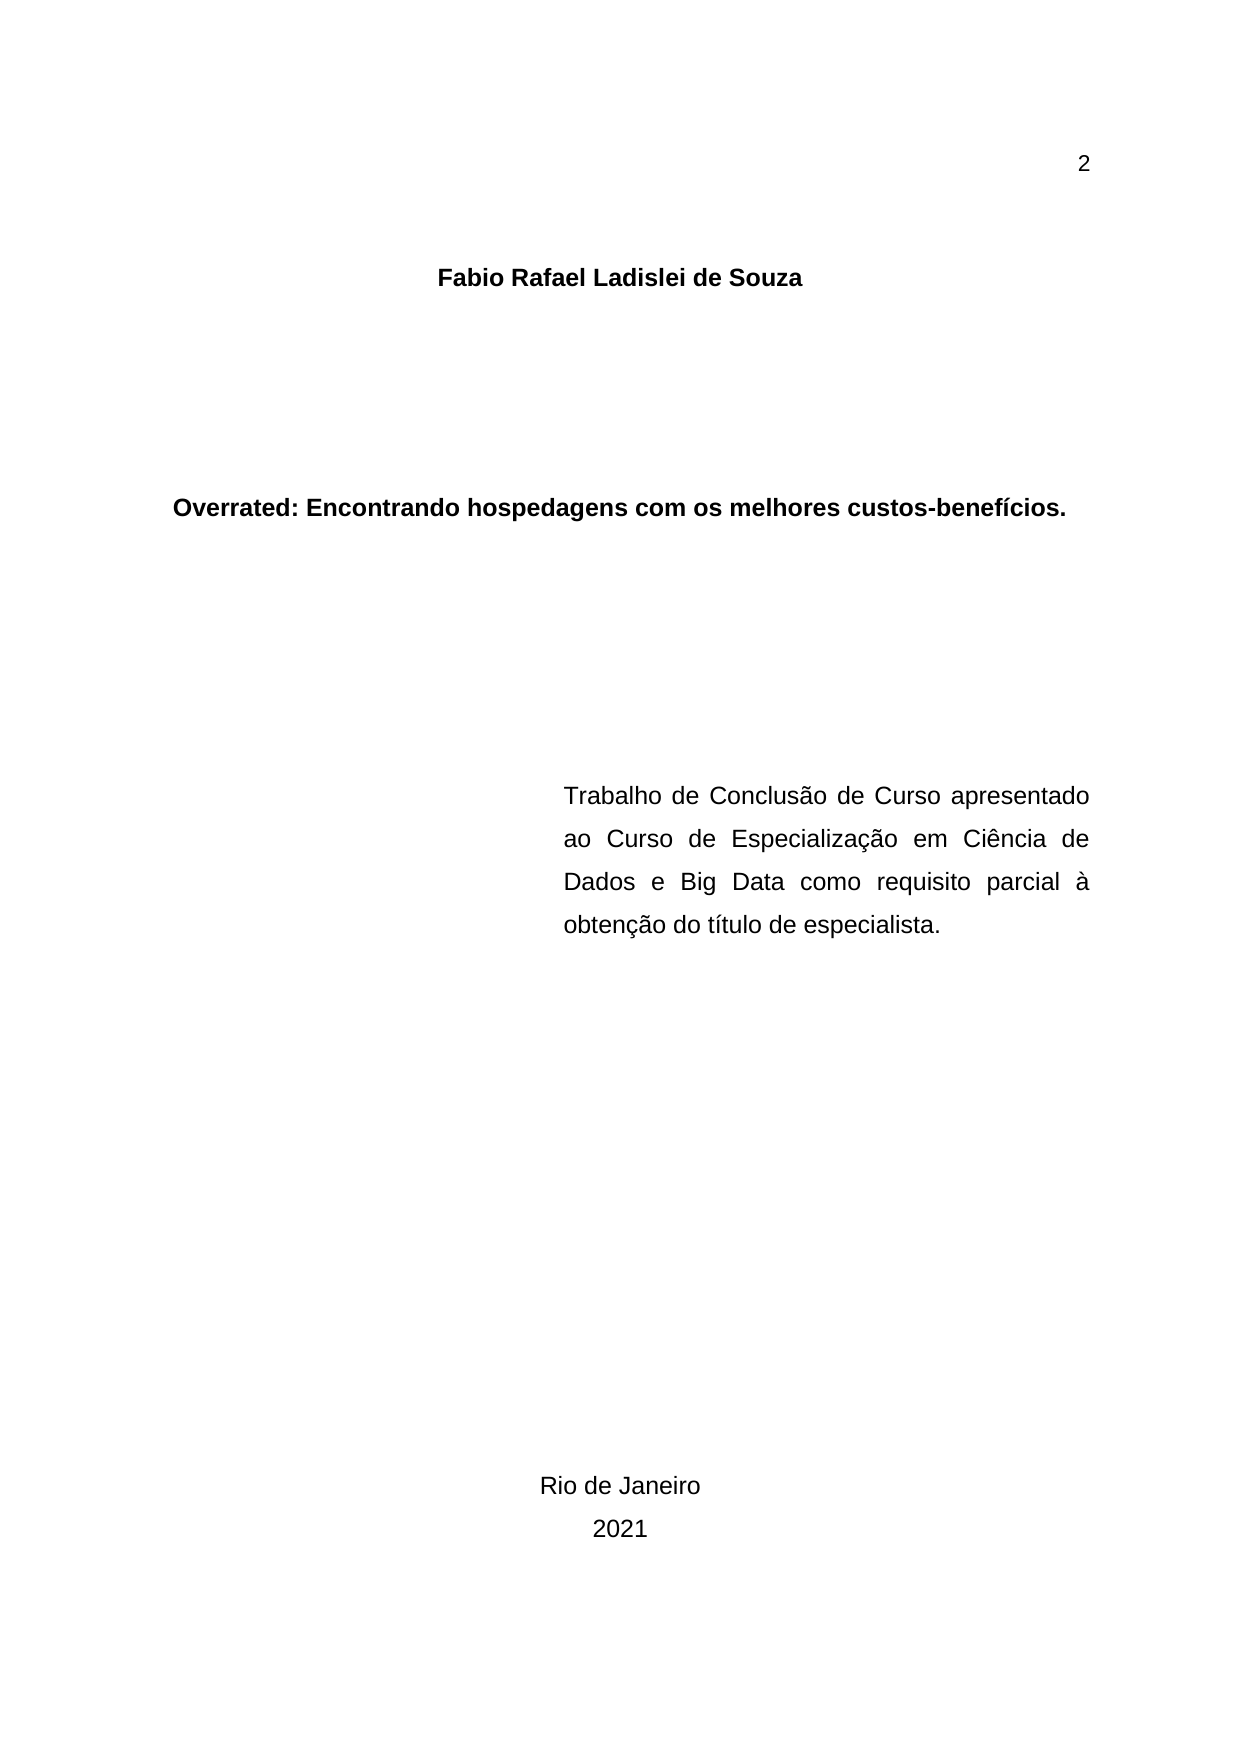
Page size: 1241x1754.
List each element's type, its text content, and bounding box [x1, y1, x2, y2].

text Overrated: Encontrando hospedagens com os melhores custos-benefícios. [150, 493, 1090, 522]
text Trabalho de Conclusão de Curso apresentado ao Curso de Especialização em Ciência de Dados e Big Data como requisito parcial à obtenção do título de especialista. [563, 781, 1090, 939]
text Fabio Rafael Ladislei de Souza [150, 263, 1090, 292]
text Rio de Janeiro [150, 1471, 1090, 1499]
text 2021 [150, 1514, 1090, 1543]
